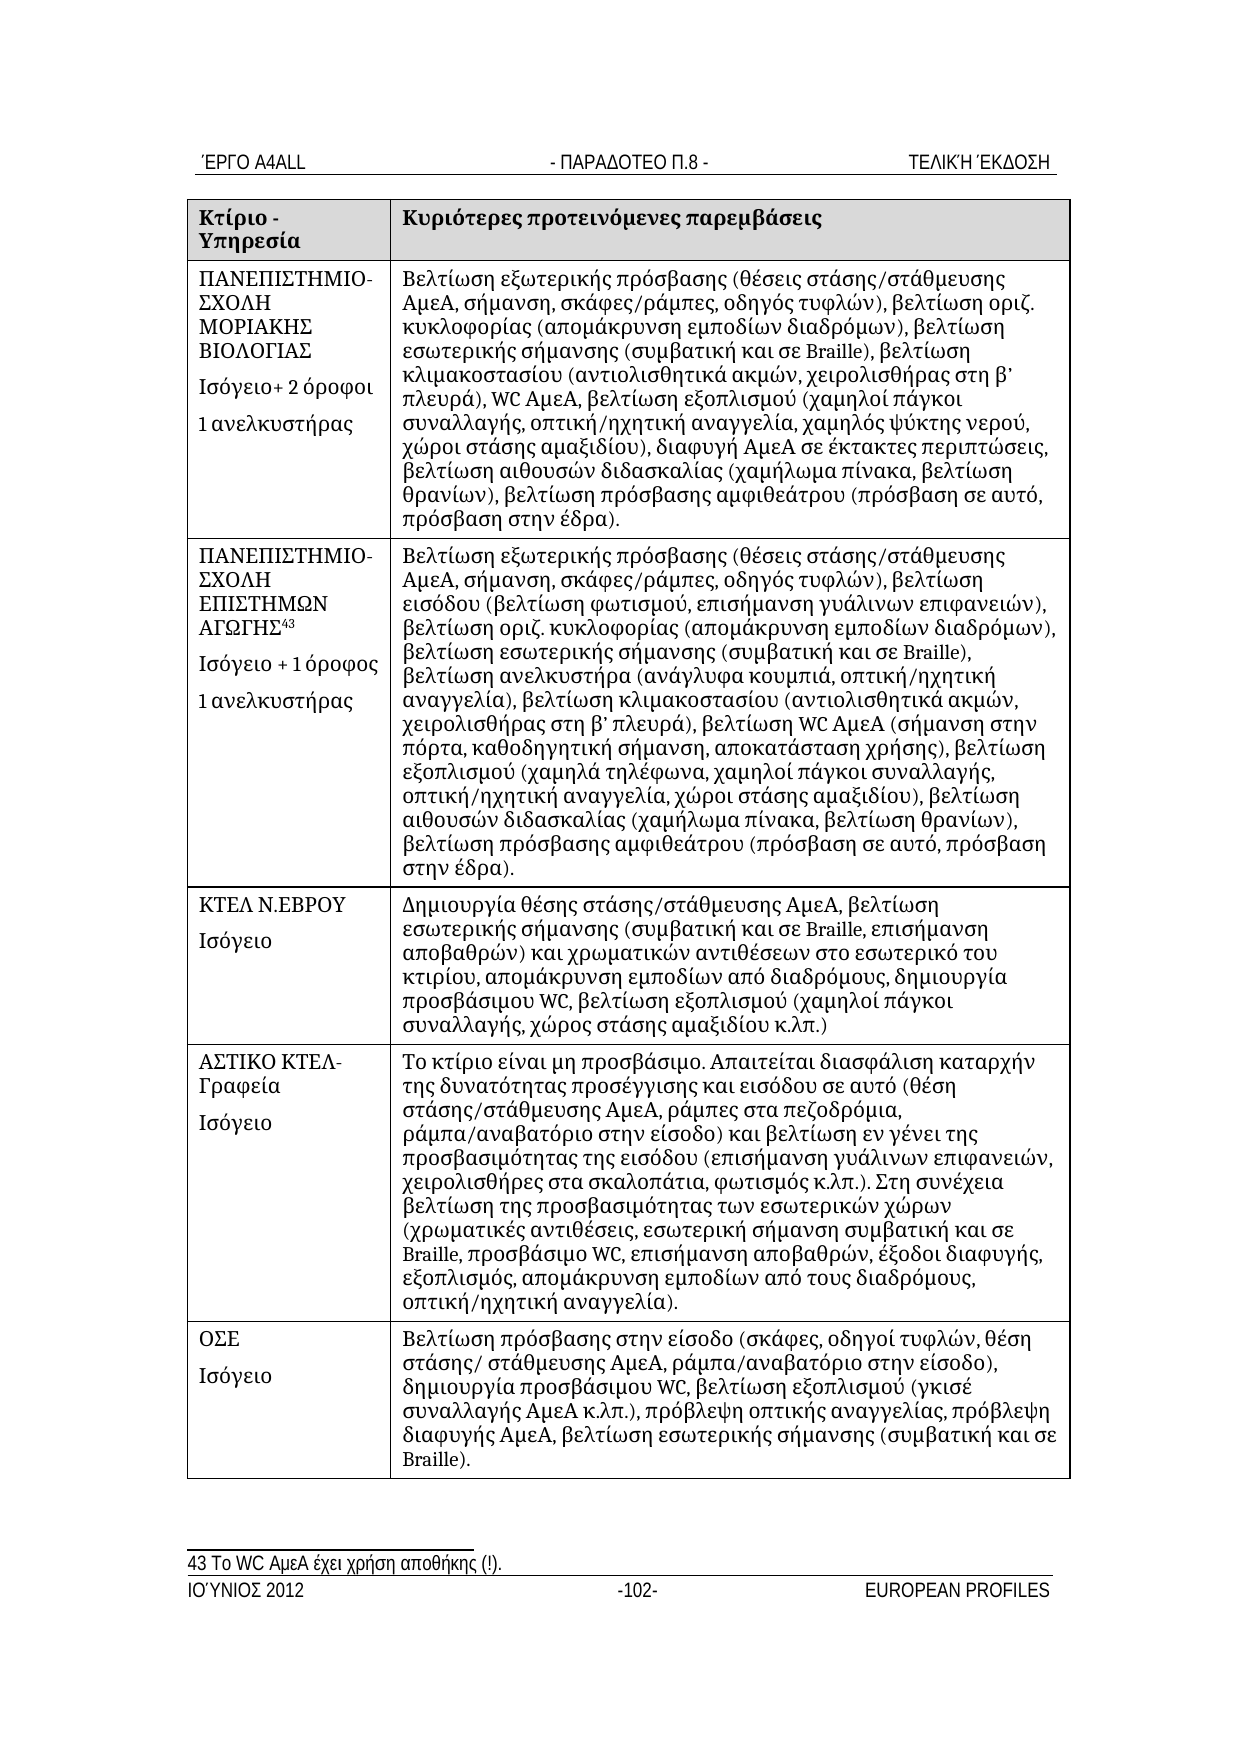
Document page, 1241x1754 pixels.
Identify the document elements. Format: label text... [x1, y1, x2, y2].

table_cell Βελτίωση εξωτερικής πρόσβασης (θέσεις στάσης/στάθμευσης ΑμεΑ, σήμανση, σκάφες/ράμπες, οδηγός τυφλών), βελτίωση εισόδου (βελτίωση φωτισμού, επισήμανση γυάλινων επιφανειών), βελτίωση οριζ. κυκλοφορίας (απομάκρυνση εμποδίων διαδρόμων), βελτίωση εσωτερικής σήμανσης (συμβατική και σε Braille), βελτίωση ανελκυστήρα (ανάγλυφα κουμπιά, οπτική/ηχητική αναγγελία), βελτίωση κλιμακοστασίου (αντιολισθητικά ακμών, χειρολισθήρας στη β’ πλευρά), βελτίωση WC ΑμεΑ (σήμανση στην πόρτα, καθοδηγητική σήμανση, αποκατάσταση χρήσης), βελτίωση εξοπλισμού (χαμηλά τηλέφωνα, χαμηλοί πάγκοι συναλλαγής, οπτική/ηχητική αναγγελία, χώροι στάσης αμαξιδίου), βελτίωση αιθουσών διδασκαλίας (χαμήλωμα πίνακα, βελτίωση θρανίων), βελτίωση πρόσβασης αμφιθεάτρου (πρόσβαση σε αυτό, πρόσβαση στην έδρα). [391, 539, 1069, 886]
table_cell ΚΤΕΛ Ν.ΕΒΡΟΥ Ισόγειο [188, 888, 390, 1044]
table_cell ΠΑΝΕΠΙΣΤΗΜΙΟ-ΣΧΟΛΗ ΜΟΡΙΑΚΗΣ ΒΙΟΛΟΓΙΑΣ Ισόγειο+ 2 όροφοι 1 ανελκυστήρας [188, 261, 390, 537]
table_cell ΠΑΝΕΠΙΣΤΗΜΙΟ-ΣΧΟΛΗ ΕΠΙΣΤΗΜΩΝ ΑΓΩΓΗΣ Ισόγειο + 1 όροφος 1 ανελκυστήρας [188, 539, 390, 886]
table_cell Βελτίωση πρόσβασης στην είσοδο (σκάφες, οδηγοί τυφλών, θέση στάσης/ στάθμευσης ΑμεΑ, ράμπα/αναβατόριο στην είσοδο), δημιουργία προσβάσιμου WC, βελτίωση εξοπλισμού (γκισέ συναλλαγής ΑμεΑ κ.λπ.), πρόβλεψη οπτικής αναγγελίας, πρόβλεψη διαφυγής ΑμεΑ, βελτίωση εσωτερικής σήμανσης (συμβατική και σε Braille). [391, 1322, 1069, 1478]
table_header Κυριότερες προτεινόμενες παρεμβάσεις [391, 200, 1069, 260]
table_cell Το κτίριο είναι μη προσβάσιμο. Απαιτείται διασφάλιση καταρχήν της δυνατότητας προσέγγισης και εισόδου σε αυτό (θέση στάσης/στάθμευσης ΑμεΑ, ράμπες στα πεζοδρόμια, ράμπα/αναβατόριο στην είσοδο) και βελτίωση εν γένει της προσβασιμότητας της εισόδου (επισήμανση γυάλινων επιφανειών, χειρολισθήρες στα σκαλοπάτια, φωτισμός κ.λπ.). Στη συνέχεια βελτίωση της προσβασιμότητας των εσωτερικών χώρων (χρωματικές αντιθέσεις, εσωτερική σήμανση συμβατική και σε Braille, προσβάσιμο WC, επισήμανση αποβαθρών, έξοδοι διαφυγής, εξοπλισμός, απομάκρυνση εμποδίων από τους διαδρόμους, οπτική/ηχητική αναγγελία). [391, 1045, 1069, 1321]
table_cell ΑΣΤΙΚΟ ΚΤΕΛ-Γραφεία Ισόγειο [188, 1045, 390, 1321]
table_cell Βελτίωση εξωτερικής πρόσβασης (θέσεις στάσης/στάθμευσης ΑμεΑ, σήμανση, σκάφες/ράμπες, οδηγός τυφλών), βελτίωση οριζ. κυκλοφορίας (απομάκρυνση εμποδίων διαδρόμων), βελτίωση εσωτερικής σήμανσης (συμβατική και σε Braille), βελτίωση κλιμακοστασίου (αντιολισθητικά ακμών, χειρολισθήρας στη β’ πλευρά), WC ΑμεΑ, βελτίωση εξοπλισμού (χαμηλοί πάγκοι συναλλαγής, οπτική/ηχητική αναγγελία, χαμηλός ψύκτης νερού, χώροι στάσης αμαξιδίου), διαφυγή ΑμεΑ σε έκτακτες περιπτώσεις, βελτίωση αιθουσών διδασκαλίας (χαμήλωμα πίνακα, βελτίωση θρανίων), βελτίωση πρόσβασης αμφιθεάτρου (πρόσβαση σε αυτό, πρόσβαση στην έδρα). [391, 261, 1069, 537]
table_header Κτίριο - Υπηρεσία [188, 200, 390, 260]
table_cell ΟΣΕ Ισόγειο [188, 1322, 390, 1478]
table_cell Δημιουργία θέσης στάσης/στάθμευσης ΑμεΑ, βελτίωση εσωτερικής σήμανσης (συμβατική και σε Braille, επισήμανση αποβαθρών) και χρωματικών αντιθέσεων στο εσωτερικό του κτιρίου, απομάκρυνση εμποδίων από διαδρόμους, δημιουργία προσβάσιμου WC, βελτίωση εξοπλισμού (χαμηλοί πάγκοι συναλλαγής, χώρος στάσης αμαξιδίου κ.λπ.) [391, 888, 1069, 1044]
